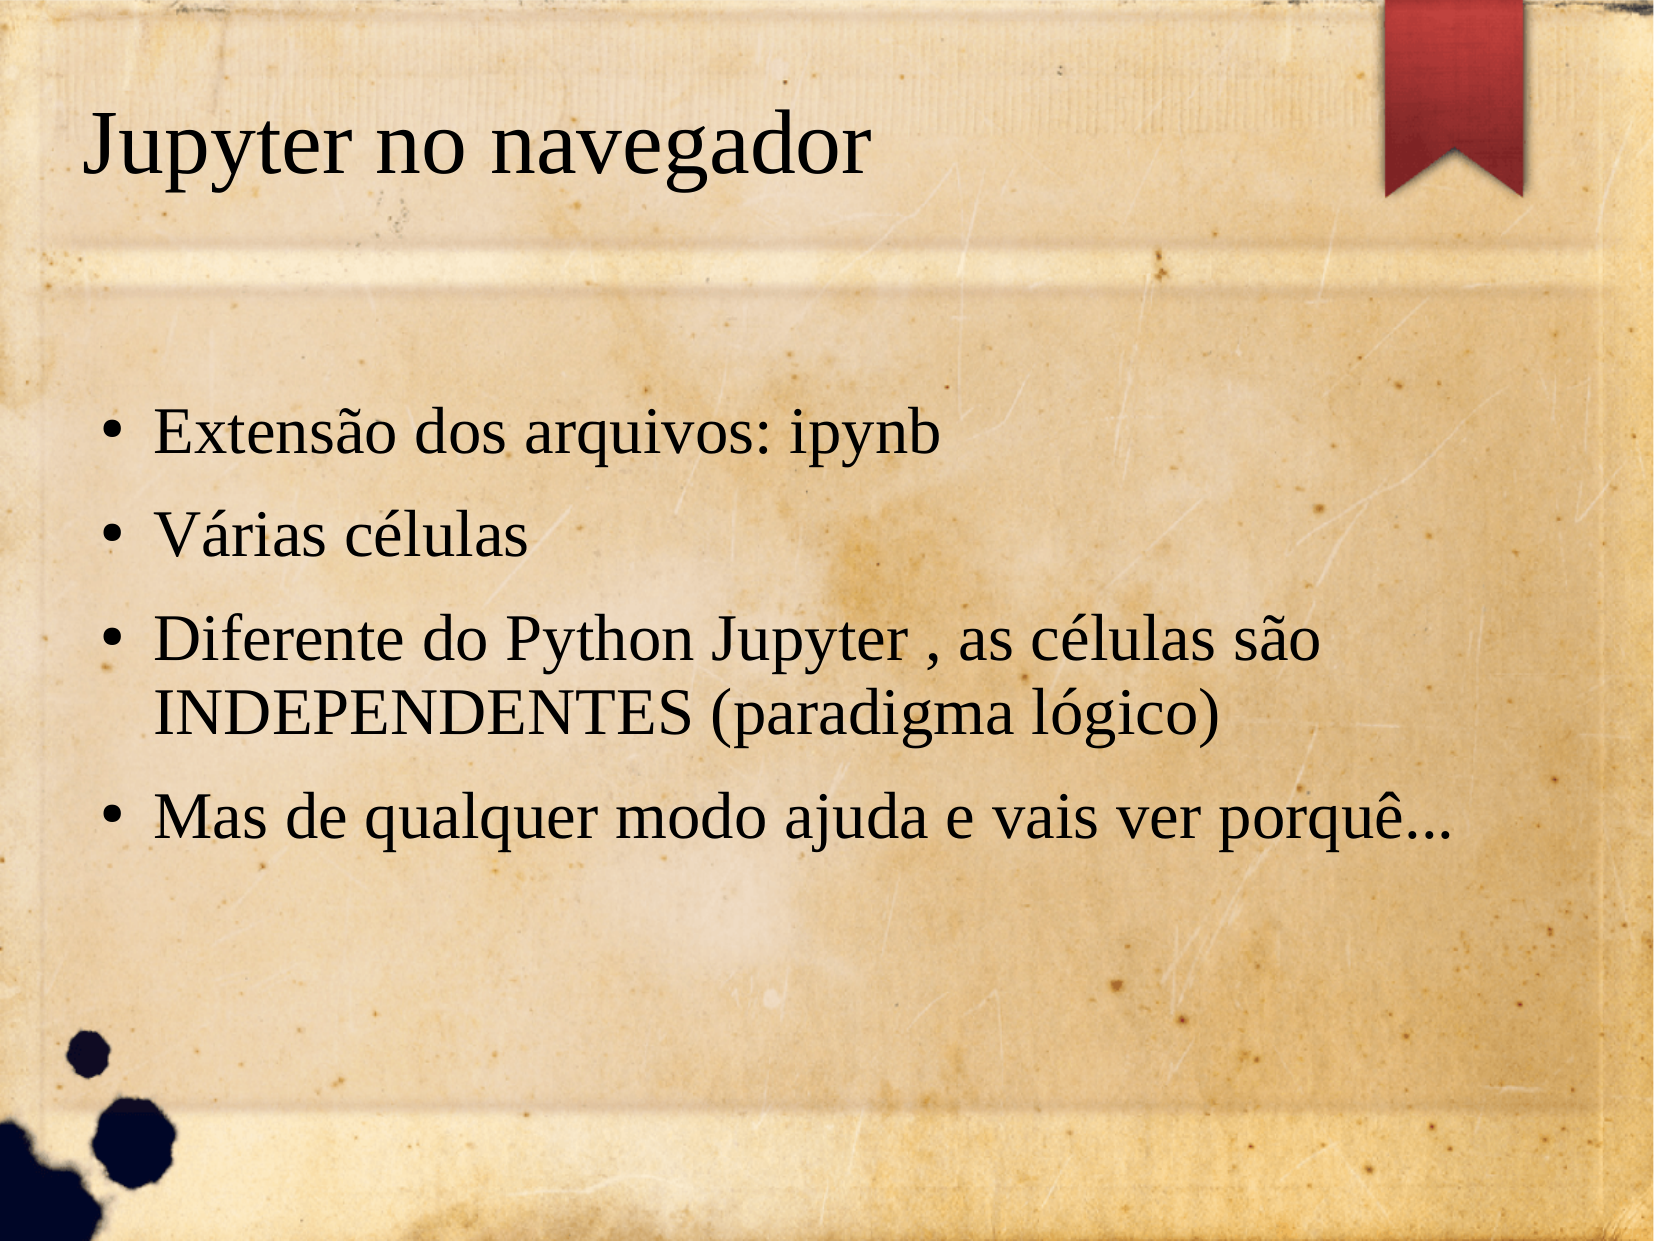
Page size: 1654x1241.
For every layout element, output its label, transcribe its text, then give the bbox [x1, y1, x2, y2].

title Jupyter no navegador [82, 49, 1347, 237]
list Extensão dos arquivos: ipynb Várias células Diferente do Python Jupyter , as células são INDEPENDENTES (paradigma lógico) Mas de qualquer modo ajuda e vais ver porquê... [82, 290, 1538, 1010]
picture [0, 0, 1654, 1241]
